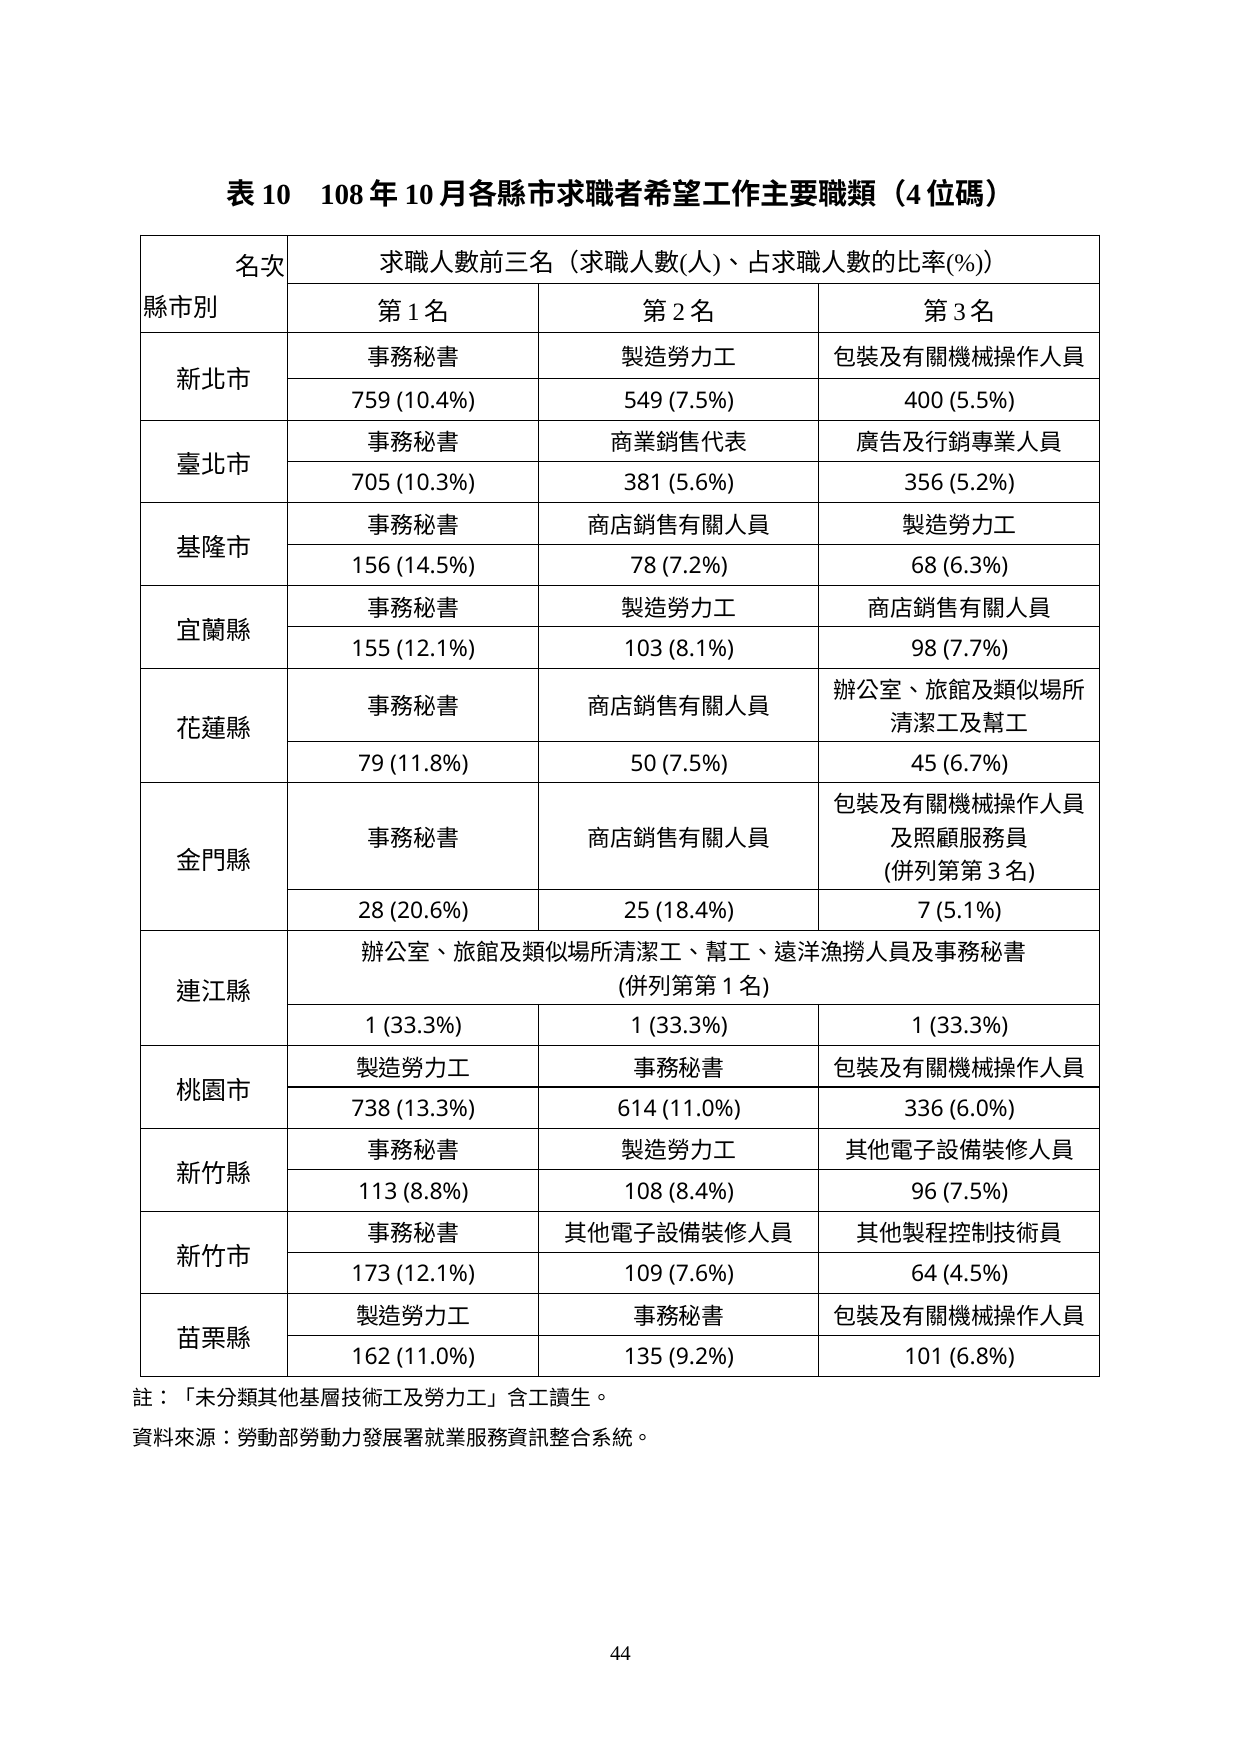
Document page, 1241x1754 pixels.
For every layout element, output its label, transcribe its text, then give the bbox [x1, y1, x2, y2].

table_cell 50 (7.5%) [539, 742, 818, 782]
table_cell 103 (8.1%) [539, 627, 818, 668]
table_cell 商店銷售有關人員 [539, 669, 818, 741]
table_cell 製造勞力工 [539, 1129, 818, 1169]
table_cell 1 (33.3%) [539, 1005, 818, 1045]
table_cell 64 (4.5%) [819, 1253, 1099, 1293]
table_cell 花蓮縣 [141, 669, 287, 782]
table_cell 400 (5.5%) [819, 379, 1099, 419]
table_cell 45 (6.7%) [819, 742, 1099, 782]
table_cell 商店銷售有關人員 [539, 503, 818, 543]
table_cell 新竹市 [141, 1212, 287, 1293]
table_cell 商店銷售有關人員 [539, 783, 818, 889]
table_cell 759 (10.4%) [288, 379, 538, 419]
table_cell 事務秘書 [288, 333, 538, 378]
table_cell 製造勞力工 [819, 503, 1099, 543]
table_cell 事務秘書 [288, 503, 538, 543]
table_cell 113 (8.8%) [288, 1170, 538, 1211]
table_cell 101 (6.8%) [819, 1336, 1099, 1376]
table_cell 事務秘書 [539, 1294, 818, 1334]
text 表10 108年10月各縣市求職者希望工作主要職類（4位碼） [177, 163, 1063, 215]
table_cell 614 (11.0%) [539, 1088, 818, 1128]
table_cell 包裝及有關機械操作人員及照顧服務員 (併列第第3名) [819, 783, 1099, 889]
table_cell 包裝及有關機械操作人員 [819, 333, 1099, 378]
table_cell 商業銷售代表 [539, 421, 818, 461]
table_cell 其他電子設備裝修人員 [539, 1212, 818, 1252]
table_cell 製造勞力工 [288, 1294, 538, 1334]
table_cell 事務秘書 [288, 1212, 538, 1252]
table_cell 第2名 [539, 284, 818, 332]
table_cell 28 (20.6%) [288, 890, 538, 930]
table_cell 1 (33.3%) [288, 1005, 538, 1045]
table_cell 宜蘭縣 [141, 586, 287, 668]
table_cell 臺北市 [141, 421, 287, 502]
table_cell 廣告及行銷專業人員 [819, 421, 1099, 461]
table_cell 製造勞力工 [539, 333, 818, 378]
table_cell 包裝及有關機械操作人員 [819, 1046, 1099, 1086]
table_header 求職人數前三名（求職人數(人)、占求職人數的比率(%)） [288, 236, 1099, 283]
table_cell 連江縣 [141, 931, 287, 1045]
table_cell 事務秘書 [539, 1046, 818, 1086]
table_cell 155 (12.1%) [288, 627, 538, 668]
table_cell 第1名 [288, 284, 538, 332]
table_cell 新竹縣 [141, 1129, 287, 1211]
table_cell 162 (11.0%) [288, 1336, 538, 1376]
table_cell 新北市 [141, 333, 287, 419]
table_cell 738 (13.3%) [288, 1088, 538, 1128]
table_cell 製造勞力工 [288, 1046, 538, 1086]
text 資料來源：勞動部勞動力發展署就業服務資訊整合系統。 [133, 1417, 1063, 1456]
table_cell 辦公室、旅館及類似場所清潔工、幫工、遠洋漁撈人員及事務秘書 (併列第第1名) [288, 931, 1099, 1004]
table_cell 156 (14.5%) [288, 545, 538, 585]
table_cell 79 (11.8%) [288, 742, 538, 782]
table_cell 549 (7.5%) [539, 379, 818, 419]
table_cell 基隆市 [141, 503, 287, 585]
table_cell 7 (5.1%) [819, 890, 1099, 930]
table_cell 其他製程控制技術員 [819, 1212, 1099, 1252]
table_header 名次 縣市別 [141, 236, 287, 332]
text 註：「未分類其他基層技術工及勞力工」含工讀生。 [133, 1377, 1063, 1417]
table_cell 68 (6.3%) [819, 545, 1099, 585]
table_cell 336 (6.0%) [819, 1088, 1099, 1128]
table_cell 1 (33.3%) [819, 1005, 1099, 1045]
table_cell 98 (7.7%) [819, 627, 1099, 668]
table_cell 其他電子設備裝修人員 [819, 1129, 1099, 1169]
table_cell 25 (18.4%) [539, 890, 818, 930]
table_cell 桃園市 [141, 1046, 287, 1128]
table_cell 事務秘書 [288, 586, 538, 626]
table_cell 705 (10.3%) [288, 462, 538, 502]
table_cell 381 (5.6%) [539, 462, 818, 502]
table_cell 製造勞力工 [539, 586, 818, 626]
table_cell 事務秘書 [288, 783, 538, 889]
table_cell 金門縣 [141, 783, 287, 930]
table_cell 第3名 [819, 284, 1099, 332]
table_cell 78 (7.2%) [539, 545, 818, 585]
table_cell 109 (7.6%) [539, 1253, 818, 1293]
table_cell 108 (8.4%) [539, 1170, 818, 1211]
table_cell 135 (9.2%) [539, 1336, 818, 1376]
table_cell 商店銷售有關人員 [819, 586, 1099, 626]
table_cell 辦公室、旅館及類似場所清潔工及幫工 [819, 669, 1099, 741]
table_cell 173 (12.1%) [288, 1253, 538, 1293]
table_cell 包裝及有關機械操作人員 [819, 1294, 1099, 1334]
table_cell 356 (5.2%) [819, 462, 1099, 502]
table_cell 事務秘書 [288, 1129, 538, 1169]
table_cell 苗栗縣 [141, 1294, 287, 1376]
table_cell 96 (7.5%) [819, 1170, 1099, 1211]
table_cell 事務秘書 [288, 669, 538, 741]
table_cell 事務秘書 [288, 421, 538, 461]
